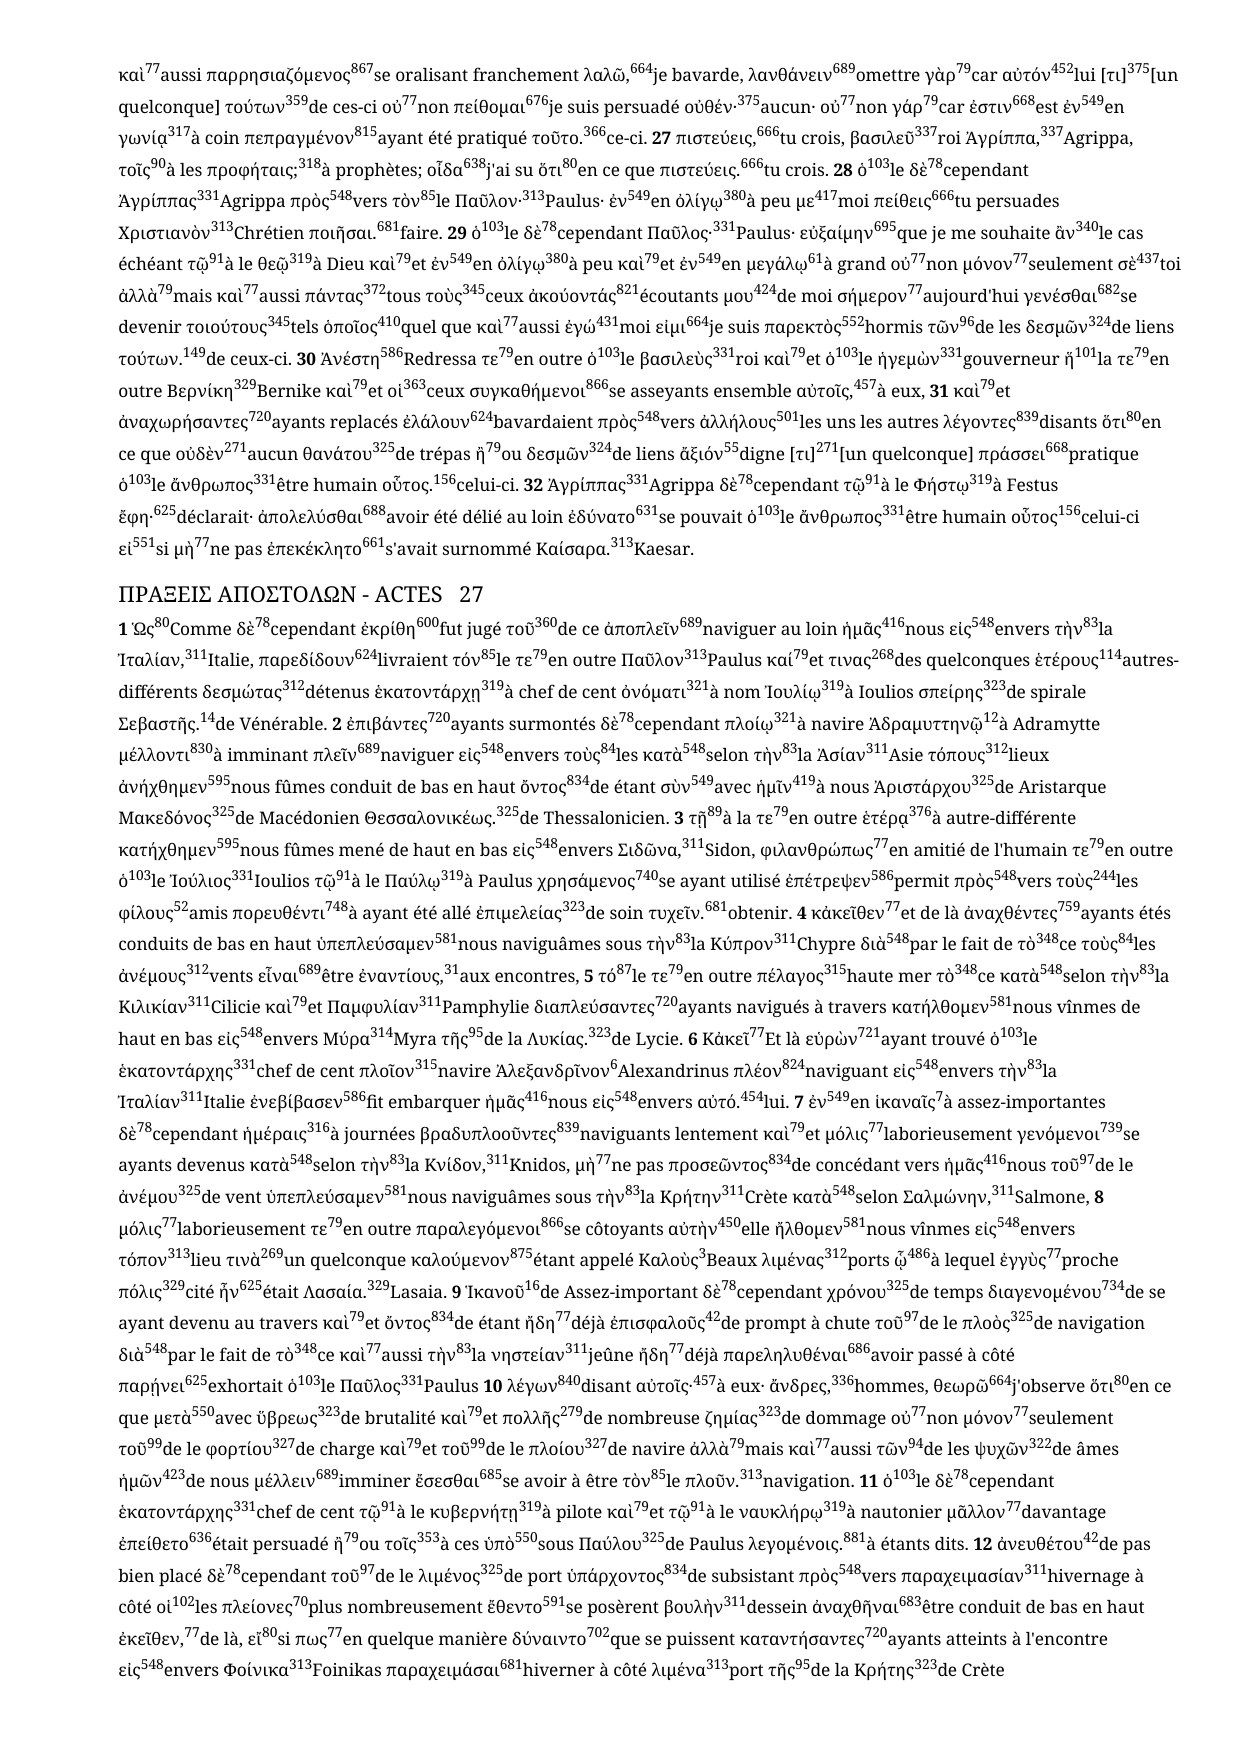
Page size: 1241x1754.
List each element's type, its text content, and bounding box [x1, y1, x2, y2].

text 1 Ἀγρίππας331Agrippa δὲ78cependant πρὸς548vers τὸν85le Παῦλον313Paulus ἔφη·625déclarait· ἐπιτρέπεταί680est permis σοι439à toi περὶ550autour σεαυτοῦ522de toi-même λέγειν.689dire. τότε77alors ὁ103le Παῦλος331Paulus ἐκτείνας721ayant étendu dehors τὴν243la χεῖρα311main ἀπελογεῖτο·631se apologisait· 2 Περὶ550Autour πάντων385de tous ὧν493de lesquels ἐγκαλοῦμαι676je suis appelé en accusation ὑπὸ550sous Ἰουδαίων,64de Ioudaiens, βασιλεῦ337roi Ἀγρίππα,337Agrippa, ἥγημαι644je m'ai gouverné ἐμαυτὸν507moi-même μακάριον53bienheureux ἐπὶ550sur σοῦ442de toi μέλλων840imminant σήμερον77aujourd'hui ἀπολογεῖσθαι690se apologiser 3 μάλιστα77surtout γνώστην313connaisseur ὄντα822étant σε437toi πάντων282de tous τῶν98de les κατὰ548selon Ἰουδαίους52Ioudaiens ἐθῶν326de coutumes τε79en outre καὶ79et ζητημάτων,326de sujets de recherches, διὸ79c'est pourquoi δέομαι670je m'attache de lien μακροθύμως77éloignement de fureur ἀκοῦσαί681écouter μου.424de moi. 4 Τὴν83La μὲν77certes οὖν79donc βίωσίν311manière d'existence μου424de moi [τὴν]478[celle] ἐκ550hors νεότητος323de jeunesse τὴν344celle ἀπ᾽550au loin ἀρχῆς323de origine γενομένην724se ayante devenue ἐν549en τῷ93à le ἔθνει321à ethnie μου424de moi ἔν549en τε79en outre Ἱεροσολύμοις320à Ierosoluma ἴσασιν641ont su πάντες286tous [οἱ]102[les] Ἰουδαῖοι70Ioudaiens 5 προγινώσκοντές839connaissants avant με417moi ἄνωθεν,77d'en haut, ἐὰν80si le cas échéant θέλωσιν920que veuillent μαρτυρεῖν,689témoigner, ὅτι80en ce que κατὰ548selon τὴν83la ἀκριβεστάτην2plus exacte αἵρεσιν311hérésie τῆς95de la ἡμετέρας227de notre θρησκείας323de religion ἔζησα582je vécus Φαρισαῖος.331Pharisien. 6 καὶ79et νῦν77maintenant ἐπ᾽549sur ἐλπίδι317à espérance τῆς95de la εἰς548envers τοὺς84les πατέρας312pères ἡμῶν423de nous ἐπαγγελίας323de promesse γενομένης732de se ayante devenue ὑπὸ550sous τοῦ97de le θεοῦ325de Dieu ἕστηκα638j'ai dressé κρινόμενος,891étant jugé, 7 εἰς548envers ἣν478laquelle τὸ105le δωδεκάφυλον333douze tribus ἡμῶν423de nous ἐν549en ἐκτενείᾳ317à extension νύκτα311nuit καὶ79et ἡμέραν311journée λατρεῦον842adorant ἐλπίζει668espère καταντῆσαι,681atteindre à l'encontre, περὶ550autour ἧς300de laquelle ἐλπίδος323de espérance ἐγκαλοῦμαι676je suis appelé en accusation ὑπὸ550sous Ἰουδαίων,64de Ioudaiens, βασιλεῦ.337roi. 8 τί399quel ἄπιστον73incroyant κρίνεται680est jugé παρ᾽549à côté ὑμῖν438à vous εἰ80si ὁ103le θεὸς331Dieu νεκροὺς52morts ἐγείρει;668éveille; 9 Ἐγὼ431Moi μὲν77certes οὖν79donc ἔδοξα582j'estimai ἐμαυτῷ509à moi-même πρὸς548vers τὸ87le ὄνομα315nom Ἰησοῦ325de Iésous τοῦ97de le Ναζωραίου325de Nazoréen δεῖν689attacher de lien πολλὰ270nombreux ἐναντία54aux encontres πρᾶξαι,681pratiquer, 10 ὃ482lequel καὶ77aussi ἐποίησα582je fis ἐν549en Ἱεροσολύμοις,320à Ierosoluma, καὶ79et πολλούς372nombreux τε79en outre τῶν96de les ἁγίων64de saints ἐγὼ431moi ἐν549en φυλακαῖς316à gardiennages κατέκλεισα582je fermai à clef de haut en bas τὴν83la παρὰ550à côté τῶν96de les ἀρχιερέων324de chefs sacrificateurs ἐξουσίαν311autorité λαβὼν721ayant pris ἀναιρουμένων884de étants saisis de bas en haut τε79en outre αὐτῶν463de eux κατήνεγκα582je portai de haut en bas ψῆφον.311caillou lisse. 11 καὶ79et κατὰ548selon πάσας266toutes τὰς82les συναγωγὰς310synagogues πολλάκις77souvent τιμωρῶν840punissant αὐτοὺς451eux ἠνάγκαζον621je contraignais βλασφημεῖν689blasphémer περισσῶς77surabondamment τε79en outre ἐμμαινόμενος867se enrageant αὐτοῖς457à eux ἐδίωκον621je poursuivais ἕως551jusqu'à ce que καὶ77aussi εἰς548envers τὰς82les ἔξω77au-dehors πόλεις.310cités. 12 Ἐν549En οἷς487à lesquels πορευόμενος867se allant εἰς548envers τὴν83la Δαμασκὸν311Damas μετ᾽550avec ἐξουσίας323de autorité καὶ79et ἐπιτροπῆς323de permission τῆς356de celle τῶν96de les ἀρχιερέων324de chefs sacrificateurs 13 ἡμέρας323de journée μέσης209de au milieu κατὰ548selon τὴν83la ὁδὸν311chemin εἶδον,582je vis, βασιλεῦ,337roi, οὐρανόθεν77célestement ὑπὲρ548au-dessus τὴν83la λαμπρότητα311brillance τοῦ97de le ἡλίου325de soleil περιλάμψαν709ayant brillé autour με417moi φῶς315lumière καὶ79et τοὺς345ceux σὺν549avec ἐμοὶ420à moi πορευομένους.848se allants. 14 πάντων383de tous τε79en outre καταπεσόντων715de ayants tombés de haut en bas ἡμῶν423de nous εἰς548envers τὴν83la γῆν311terre ἤκουσα582j'écoutai φωνὴν311son de voix λέγουσαν820disante πρός548vers με417moi τῇ89à la Ἑβραΐδι8à Hébraïque διαλέκτῳ·317à dialecte· Σαοὺλ337Saoul Σαούλ,337Saoul, τί399quel με417moi διώκεις;666tu poursuis; σκληρόν49dur σοι439à toi πρὸς548vers κέντρα314aiguillons λακτίζειν.689frapper du pied. 15 ἐγὼ431moi δὲ78cependant εἶπα·582je dis· τίς410quel εἶ,666tu es, κύριε;337Maître; ὁ103le δὲ78cependant κύριος331Maître εἶπεν·586dit· ἐγώ431moi εἰμι664je suis Ἰησοῦς331Iésous ὃν480lequel σὺ448toi διώκεις.666tu poursuis. 16 ἀλλ᾽79mais ἀνάστηθι554redresse καὶ79et στῆθι554dresse ἐπὶ548sur τοὺς84les πόδας312pieds σου·442de toi· εἰς548envers τοῦτο348ce-ci γὰρ79car ὤφθην596je fus vu σοι,439à toi, προχειρίσασθαί682se mainmettre en avant σε437toi ὑπηρέτην313ministre καὶ79et μάρτυρα313témoin ὧν493de lesquels τε79en outre εἶδές584tu vis [με]417[moi] ὧν493de lesquels τε79en outre ὀφθήσομαί615je serai vu σοι,439à toi, 17 ἐξαιρούμενός867se extrayant σε437toi ἐκ550hors τοῦ97de le λαοῦ325de peuple καὶ79et ἐκ550hors τῶν98de les ἐθνῶν326de ethnies εἰς548envers οὓς479lesquels ἐγὼ431moi ἀποστέλλω664j'envoie σε437toi 18 ἀνοῖξαι681ouvrir ὀφθαλμοὺς312yeux αὐτῶν,463de eux, τοῦ360de ce ἐπιστρέψαι681retourner au-dessus ἀπὸ550au loin σκότους327de ténèbre εἰς548envers φῶς315lumière καὶ79et τῆς95de la ἐξουσίας323de autorité τοῦ97de le σατανᾶ325de Satanas ἐπὶ548sur τὸν85le θεόν,313Dieu, τοῦ360de ce λαβεῖν681prendre αὐτοὺς451eux ἄφεσιν311abandon ἁμαρτιῶν322de fautes καὶ79et κλῆρον313lot ἐν549en τοῖς351à ceux ἡγιασμένοις800à ayants étés sanctifiés πίστει317à croyance τῇ350à celle εἰς548envers ἐμέ.417moi. 19 Ὅθεν,80D'où, βασιλεῦ337roi Ἀγρίππα,337Agrippa, οὐκ77non ἐγενόμην588je me devins ἀπειθὴς47désobéissant τῇ89à la οὐρανίῳ8à céleste ὀπτασίᾳ317à apparition 20 ἀλλὰ79mais τοῖς351à ceux ἐν549en Δαμασκῷ317à Damas πρῶτόν77premièrement τε79en outre καὶ79et Ἱεροσολύμοις,320à Ierosoluma, πᾶσάν267toute τε79en outre τὴν83la χώραν311région τῆς95de la Ἰουδαίας323de Ioudaia καὶ79et τοῖς92à les ἔθνεσιν320à ethnies ἀπήγγελλον621je rapportais annonce μετανοεῖν689transintelliger καὶ79et ἐπιστρέφειν689retourner au-dessus ἐπὶ548sur τὸν85le θεόν,313Dieu, ἄξια54dignes τῆς95de la μετανοίας323de transintelligence ἔργα314travaux πράσσοντας.821pratiquants. 21 ἕνεκα552à cause τούτων359de ces-ci με417moi Ἰουδαῖοι70Ioudaiens συλλαβόμενοι739se ayants pris ensemble [ὄντα]822[étant] ἐν549en τῷ93à le ἱερῷ321à sanctuaire ἐπειρῶντο630se tentaient διαχειρίσασθαι.682se manipuler en séparant. 22 ἐπικουρίας323de assistance οὖν79donc τυχὼν721ayant obtenu τῆς356de celle ἀπὸ550au loin τοῦ97de le θεοῦ325de Dieu ἄχρι552jusqu'à l'extrémité τῆς95de la ἡμέρας323de journée ταύτης148de celle-ci ἕστηκα638j'ai dressé μαρτυρόμενος867se rendant témoignage μικρῷ59à petit τε79en outre καὶ79et μεγάλῳ59à grand οὐδὲν375aucun ἐκτὸς552extérieurement λέγων840disant ὧν493de lesquels τε79en outre οἱ102les προφῆται330prophètes ἐλάλησαν585bavardèrent μελλόντων835de imminants γίνεσθαι690se devenir καὶ79et Μωϋσῆς,331Môusês, 23 εἰ80si παθητὸς47souffrant ὁ103le χριστός,331Christ, εἰ80si πρῶτος47premier ἐξ550hors ἀναστάσεως323de redressement νεκρῶν64de morts φῶς315lumière μέλλει668immine καταγγέλλειν689annoncer de haut en bas τῷ91à le τε79en outre λαῷ319à peuple καὶ79et τοῖς92à les ἔθνεσιν.320à ethnies. 24 Ταῦτα347Ces-ci δὲ78cependant αὐτοῦ464de lui ἀπολογουμένου861de se apologisant ὁ103le Φῆστος331Festus μεγάλῃ36à grande τῇ89à la φωνῇ317à son de voix φησιν·668déclare· μαίνῃ,672tu te délires, Παῦλε·337Paulus· τὰ104les πολλά391nombreux σε437toi γράμματα332lettres εἰς548envers μανίαν311manie περιτρέπει.668tourne autour. 25 ὁ103le δὲ78cependant Παῦλος·331Paulus· οὐ77non μαίνομαι,670je me délire, φησίν,668déclare, κράτιστε27très fort Φῆστε,337Festus, ἀλλ᾽79mais ἀληθείας323de vérité καὶ79et σωφροσύνης323de émotion saine ῥήματα314oraux ἀποφθέγγομαι.670je me profère au loin. 26 ἐπίσταται674se établit sûrement γὰρ79car περὶ550autour τούτων359de ces-ci ὁ103le βασιλεὺς331roi πρὸς548vers ὃν480lequel καὶ77aussi παρρησιαζόμενος867se oralisant franchement λαλῶ,664je bavarde, λανθάνειν689omettre γὰρ79car αὐτόν452lui [τι]375[un quelconque] τούτων359de ces-ci οὐ77non πείθομαι676je suis persuadé οὐθέν·375aucun· οὐ77non γάρ79car ἐστιν668est ἐν549en γωνίᾳ317à coin πεπραγμένον815ayant été pratiqué τοῦτο.366ce-ci. 27 πιστεύεις,666tu crois, βασιλεῦ337roi Ἀγρίππα,337Agrippa, τοῖς90à les προφήταις;318à prophètes; οἶδα638j'ai su ὅτι80en ce que πιστεύεις.666tu crois. 28 ὁ103le δὲ78cependant Ἀγρίππας331Agrippa πρὸς548vers τὸν85le Παῦλον·313Paulus· ἐν549en ὀλίγῳ380à peu με417moi πείθεις666tu persuades Χριστιανὸν313Chrétien ποιῆσαι.681faire. 29 ὁ103le δὲ78cependant Παῦλος·331Paulus· εὐξαίμην695que je me souhaite ἂν340le cas échéant τῷ91à le θεῷ319à Dieu καὶ79et ἐν549en ὀλίγῳ380à peu καὶ79et ἐν549en μεγάλῳ61à grand οὐ77non μόνον77seulement σὲ437toi ἀλλὰ79mais καὶ77aussi πάντας372tous τοὺς345ceux ἀκούοντάς821écoutants μου424de moi σήμερον77aujourd'hui γενέσθαι682se devenir τοιούτους345tels ὁποῖος410quel que καὶ77aussi ἐγώ431moi εἰμι664je suis παρεκτὸς552hormis τῶν96de les δεσμῶν324de liens τούτων.149de ceux-ci. 30 Ἀνέστη586Redressa τε79en outre ὁ103le βασιλεὺς331roi καὶ79et ὁ103le ἡγεμὼν331gouverneur ἥ101la τε79en outre Βερνίκη329Bernike καὶ79et οἱ363ceux συγκαθήμενοι866se asseyants ensemble αὐτοῖς,457à eux, 31 καὶ79et ἀναχωρήσαντες720ayants replacés ἐλάλουν624bavardaient πρὸς548vers ἀλλήλους501les uns les autres λέγοντες839disants ὅτι80en ce que οὐδὲν271aucun θανάτου325de trépas ἢ79ou δεσμῶν324de liens ἄξιόν55digne [τι]271[un quelconque] πράσσει668pratique ὁ103le ἄνθρωπος331être humain οὗτος.156celui-ci. 32 Ἀγρίππας331Agrippa δὲ78cependant τῷ91à le Φήστῳ319à Festus ἔφη·625déclarait· ἀπολελύσθαι688avoir été délié au loin ἐδύνατο631se pouvait ὁ103le ἄνθρωπος331être humain οὗτος156celui-ci εἰ551si μὴ77ne pas ἐπεκέκλητο661s'avait surnommé Καίσαρα.313Kaesar. [118, 59, 1181, 560]
text 1 Ὡς80Comme δὲ78cependant ἐκρίθη600fut jugé τοῦ360de ce ἀποπλεῖν689naviguer au loin ἡμᾶς416nous εἰς548envers τὴν83la Ἰταλίαν,311Italie, παρεδίδουν624livraient τόν85le τε79en outre Παῦλον313Paulus καί79et τινας268des quelconques ἑτέρους114autres-différents δεσμώτας312détenus ἑκατοντάρχῃ319à chef de cent ὀνόματι321à nom Ἰουλίῳ319à Ioulios σπείρης323de spirale Σεβαστῆς.14de Vénérable. 2 ἐπιβάντες720ayants surmontés δὲ78cependant πλοίῳ321à navire Ἀδραμυττηνῷ12à Adramytte μέλλοντι830à imminant πλεῖν689naviguer εἰς548envers τοὺς84les κατὰ548selon τὴν83la Ἀσίαν311Asie τόπους312lieux ἀνήχθημεν595nous fûmes conduit de bas en haut ὄντος834de étant σὺν549avec ἡμῖν419à nous Ἀριστάρχου325de Aristarque Μακεδόνος325de Macédonien Θεσσαλονικέως.325de Thessalonicien. 3 τῇ89à la τε79en outre ἑτέρᾳ376à autre-différente κατήχθημεν595nous fûmes mené de haut en bas εἰς548envers Σιδῶνα,311Sidon, φιλανθρώπως77en amitié de l'humain τε79en outre ὁ103le Ἰούλιος331Ioulios τῷ91à le Παύλῳ319à Paulus χρησάμενος740se ayant utilisé ἐπέτρεψεν586permit πρὸς548vers τοὺς244les φίλους52amis πορευθέντι748à ayant été allé ἐπιμελείας323de soin τυχεῖν.681obtenir. 4 κἀκεῖθεν77et de là ἀναχθέντες759ayants étés conduits de bas en haut ὑπεπλεύσαμεν581nous naviguâmes sous τὴν83la Κύπρον311Chypre διὰ548par le fait de τὸ348ce τοὺς84les ἀνέμους312vents εἶναι689être ἐναντίους,31aux encontres, 5 τό87le τε79en outre πέλαγος315haute mer τὸ348ce κατὰ548selon τὴν83la Κιλικίαν311Cilicie καὶ79et Παμφυλίαν311Pamphylie διαπλεύσαντες720ayants navigués à travers κατήλθομεν581nous vînmes de haut en bas εἰς548envers Μύρα314Myra τῆς95de la Λυκίας.323de Lycie. 6 Κἀκεῖ77Et là εὑρὼν721ayant trouvé ὁ103le ἑκατοντάρχης331chef de cent πλοῖον315navire Ἀλεξανδρῖνον6Alexandrinus πλέον824naviguant εἰς548envers τὴν83la Ἰταλίαν311Italie ἐνεβίβασεν586fit embarquer ἡμᾶς416nous εἰς548envers αὐτό.454lui. 7 ἐν549en ἱκαναῖς7à assez-importantes δὲ78cependant ἡμέραις316à journées βραδυπλοοῦντες839naviguants lentement καὶ79et μόλις77laborieusement γενόμενοι739se ayants devenus κατὰ548selon τὴν83la Κνίδον,311Knidos, μὴ77ne pas προσεῶντος834de concédant vers ἡμᾶς416nous τοῦ97de le ἀνέμου325de vent ὑπεπλεύσαμεν581nous naviguâmes sous τὴν83la Κρήτην311Crète κατὰ548selon Σαλμώνην,311Salmone, 8 μόλις77laborieusement τε79en outre παραλεγόμενοι866se côtoyants αὐτὴν450elle ἤλθομεν581nous vînmes εἰς548envers τόπον313lieu τινὰ269un quelconque καλούμενον875étant appelé Καλοὺς3Beaux λιμένας312ports ᾧ486à lequel ἐγγὺς77proche πόλις329cité ἦν625était Λασαία.329Lasaia. 9 Ἱκανοῦ16de Assez-important δὲ78cependant χρόνου325de temps διαγενομένου734de se ayant devenu au travers καὶ79et ὄντος834de étant ἤδη77déjà ἐπισφαλοῦς42de prompt à chute τοῦ97de le πλοὸς325de navigation διὰ548par le fait de τὸ348ce καὶ77aussi τὴν83la νηστείαν311jeûne ἤδη77déjà παρεληλυθέναι686avoir passé à côté παρῄνει625exhortait ὁ103le Παῦλος331Paulus 10 λέγων840disant αὐτοῖς·457à eux· ἄνδρες,336hommes, θεωρῶ664j'observe ὅτι80en ce que μετὰ550avec ὕβρεως323de brutalité καὶ79et πολλῆς279de nombreuse ζημίας323de dommage οὐ77non μόνον77seulement τοῦ99de le φορτίου327de charge καὶ79et τοῦ99de le πλοίου327de navire ἀλλὰ79mais καὶ77aussi τῶν94de les ψυχῶν322de âmes ἡμῶν423de nous μέλλειν689imminer ἔσεσθαι685se avoir à être τὸν85le πλοῦν.313navigation. 11 ὁ103le δὲ78cependant ἑκατοντάρχης331chef de cent τῷ91à le κυβερνήτῃ319à pilote καὶ79et τῷ91à le ναυκλήρῳ319à nautonier μᾶλλον77davantage ἐπείθετο636était persuadé ἢ79ou τοῖς353à ces ὑπὸ550sous Παύλου325de Paulus λεγομένοις.881à étants dits. 12 ἀνευθέτου42de pas bien placé δὲ78cependant τοῦ97de le λιμένος325de port ὑπάρχοντος834de subsistant πρὸς548vers παραχειμασίαν311hivernage à côté οἱ102les πλείονες70plus nombreusement ἔθεντο591se posèrent βουλὴν311dessein ἀναχθῆναι683être conduit de bas en haut ἐκεῖθεν,77de là, εἴ80si πως77en quelque manière δύναιντο702que se puissent καταντήσαντες720ayants atteints à l'encontre εἰς548envers Φοίνικα313Foinikas παραχειμάσαι681hiverner à côté λιμένα313port τῆς95de la Κρήτης323de Crète βλέποντα822regardant κατὰ548selon λίβα313sud-ouest καὶ79et κατὰ548selon χῶρον.313nord-ouest. 13 Ὑποπνεύσαντος716de Ayant soufflé en dessous δὲ78cependant νότου325de sud δόξαντες720ayants estimés τῆς95de la προθέσεως323de position en avant κεκρατηκέναι,686avoir saisi avec force, ἄραντες720ayants levés ἆσσον77de près παρελέγοντο630se côtoyaient τὴν83la Κρήτην.311Crète. 14 μετ᾽548après οὐ77non πολὺ375nombreux δὲ78cependant ἔβαλεν586jeta κατ᾽550contre αὐτῆς462de elle ἄνεμος331vent τυφωνικὸς22typhonien ὁ364celui καλούμενος891étant appelé εὐρακύλων·331Eurakulon· 15 συναρπασθέντος756de ayant été ravi avec δὲ78cependant τοῦ99de le πλοίου327de navire καὶ79et μὴ77ne pas δυναμένου863de se pouvant ἀντοφθαλμεῖν689voir contre τῷ91à le ἀνέμῳ319à vent ἐπιδόντες720ayants donnés de surcroît ἐφερόμεθα.632nous étions porté. 16 νησίον315îlot δέ78cependant τι271un quelconque ὑποδραμόντες720ayants courus sous καλούμενον877étant appelé Καῦδα315Κauda ἰσχύσαμεν581nous eûmes la ténacité μόλις77laborieusement περικρατεῖς46forts autour γενέσθαι682se devenir τῆς95de la σκάφης,323de barque, 17 ἣν478laquelle ἄραντες720ayants levés βοηθείαις316à aides ἐχρῶντο630se utilisaient ὑποζωννύντες839ceignants au dessous τὸ87le πλοῖον,315navire, φοβούμενοί866se effrayants τε79en outre μὴ80ne pas εἰς548envers τὴν83la Σύρτιν311Syrte ἐκπέσωσιν,898que tombent dehors, χαλάσαντες720ayants lâchés τὸ87le σκεῦος,315ustensile, οὕτως77ainsi ἐφέροντο.635étaient porté. 18 σφοδρῶς77en véhémence δὲ78cependant χειμαζομένων884de étants tempêtés ἡμῶν423de nous τῇ350à celle ἑξῆς77suivant ἐκβολὴν311éjection ἐποιοῦντο630se faisaient 19 καὶ79et τῇ89à la τρίτῃ57à troisième αὐτόχειρες70de leurs propres mains τὴν83la σκευὴν311équipement τοῦ99de le πλοίου327de navire ἔρριψαν.585flanquèrent. 20 μήτε79et ni δὲ78cependant ἡλίου325de soleil μήτε79et ni ἄστρων326de astres ἐπιφαινόντων835de brillants sur ἐπὶ548sur πλείονας1plus nombreusement ἡμέρας,310journées, χειμῶνός325de tempête hivernale τε79en outre οὐκ77non ὀλίγου384de peu ἐπικειμένου,861de se couchant sur, λοιπὸν77pour le reste περιῃρεῖτο636était enlevé autour ἐλπὶς329espérance πᾶσα285toute τοῦ360de ce σῴζεσθαι692être sauvé ἡμᾶς.416nous. 21 Πολλῆς279de Nombreuse τε79en outre ἀσιτίας323de abstinence de froment ὑπαρχούσης832de subsistante τότε77alors σταθεὶς760ayant été dressé ὁ103le Παῦλος331Paulus ἐν549en μέσῳ61à au milieu αὐτῶν463de eux εἶπεν·586dit· ἔδει625attachait de lien μέν,77certes, ὦ304O ἄνδρες,336hommes, πειθαρχήσαντάς706ayants obéis à l'autorité μοι420à moi μὴ77ne pas ἀνάγεσθαι692être conduit de bas en haut ἀπὸ550au loin τῆς95de la Κρήτης323de Crète κερδῆσαί681gagner τε79en outre τὴν83la ὕβριν311brutalité ταύτην136celle-ci καὶ79et τὴν83la ζημίαν.311dommage. 22 καὶ79et τὰ347ces νῦν77maintenant παραινῶ664j'exhorte ὑμᾶς436vous εὐθυμεῖν·689être bien en fureur· ἀποβολὴ329rejet au loin γὰρ79car ψυχῆς323de âme οὐδεμία285aucune ἔσται612se sera ἐξ550hors ὑμῶν441de vous πλὴν552toutefois τοῦ99de le πλοίου.327de navire. 23 παρέστη586dressa à côté γάρ79car μοι420à moi ταύτῃ142à celle-ci τῇ89à la νυκτὶ317à nuit τοῦ97de le θεοῦ,325de Dieu, οὗ492de lequel εἰμι664je suis [ἐγὼ]431[moi] ᾧ486à lequel καὶ77aussi λατρεύω,664j'adore, ἄγγελος331messager 24 λέγων·840disant· μὴ77ne pas φοβοῦ,574te effraie, Παῦλε,337Paulus, Καίσαρί319à Kaesar σε437toi δεῖ668attache de lien παραστῆναι,681dresser à côté, καὶ79et ἰδοὺ306voici κεχάρισταί648s'a fait grâce σοι439à toi ὁ103le θεὸς331Dieu πάντας372tous τοὺς345ceux πλέοντας821naviguants μετὰ550avec σοῦ.442de toi. 25 διὸ79c'est pourquoi εὐθυμεῖτε,569soyez bien en fureur, ἄνδρες·336hommes· πιστεύω664je crois γὰρ79car τῷ91à le θεῷ319à Dieu ὅτι80en ce que οὕτως77ainsi ἔσται612se sera καθ᾽548selon ὃν295lequel τρόπον313manière λελάληταί654a été bavardé μοι.420à moi. 26 εἰς548envers νῆσον311île δέ78cependant τινα267une quelconque δεῖ668attache de lien ἡμᾶς416nous ἐκπεσεῖν.681tomber dehors. 27 Ὡς80Comme δὲ78cependant τεσσαρεσκαιδεκάτη212quatorzième νὺξ329nuit ἐγένετο592se devint διαφερομένων884de étants différés ἡμῶν423de nous ἐν549en τῷ91à le Ἀδρίᾳ,319à Adriatique, κατὰ548selon μέσον55au milieu τῆς95de la νυκτὸς323de nuit ὑπενόουν624soupçonnaient οἱ102les ναῦται330matelots προσάγειν689amener τινὰ267une quelconque αὐτοῖς457à eux χώραν.311région. 28 καὶ79et βολίσαντες720ayants sondés εὗρον585trouvèrent ὀργυιὰς310orgyies εἴκοσι,176vingt, βραχὺ6court δὲ78cependant διαστήσαντες720ayants dressés à travers καὶ79et πάλιν77de nouveau βολίσαντες720ayants sondés εὗρον585trouvèrent ὀργυιὰς310orgyies δεκαπέντε·176quinze· 29 φοβούμενοί866se effrayants τε79en outre μή80ne pas που77quelque part où κατὰ548selon τραχεῖς3raboteux τόπους312lieux ἐκπέσωμεν,894que nous tombions dehors, ἐκ550hors πρύμνης323de poupe ῥίψαντες720ayants flanqués ἀγκύρας310ancres τέσσαρας176quatre ηὔχοντο630se souhaitaient ἡμέραν311journée γενέσθαι.682se devenir. 30 Τῶν96de Les δὲ78cependant ναυτῶν324de matelots ζητούντων833de cherchants φυγεῖν681fuir ἐκ550hors τοῦ99de le πλοίου327de navire καὶ79et χαλασάντων715de ayants lâchés τὴν83la σκάφην311barque εἰς548envers τὴν83la θάλασσαν311mer προφάσει317à apparence en avant ὡς80comme ἐκ550hors πρῴρης323de proue ἀγκύρας310ancres μελλόντων833de imminants ἐκτείνειν,689étendre dehors, 31 εἶπεν586dit ὁ103le Παῦλος331Paulus τῷ91à le ἑκατοντάρχῃ319à chef de cent καὶ79et τοῖς90à les στρατιώταις·318à soldats· ἐὰν80si le cas échéant μὴ77ne pas οὗτοι363ceux-ci μείνωσιν898que restent ἐν549en τῷ93à le πλοίῳ,321à navire, ὑμεῖς447vous σωθῆναι683être sauvé οὐ77non δύνασθε.671vous vous pouvez. 32 τότε77alors ἀπέκοψαν585coupèrent au loin οἱ102les στρατιῶται330soldats τὰ86les σχοινία314cordages τῆς95de la σκάφης323de barque καὶ79et εἴασαν585concédèrent αὐτὴν450elle ἐκπεσεῖν.681tomber dehors. 33 Ἄχρι80Jusqu'à l'extrémité δὲ78cependant οὗ494de lequel ἡμέρα329journée ἤμελλεν625imminait γίνεσθαι,690se devenir, παρεκάλει625appelait à côté ὁ103le Παῦλος331Paulus ἅπαντας372en totalités μεταλαβεῖν681prendre avec au-delà τροφῆς323de nourriture λέγων·840disant· τεσσαρεσκαιδεκάτην201quatorzième σήμερον77aujourd'hui ἡμέραν311journée προσδοκῶντες839attendants ἄσιτοι70sans froments διατελεῖτε665vous parachevez μηθὲν375pas un προσλαβόμενοι.739se ayants pris auprès. 34 διὸ79c'est pourquoi παρακαλῶ664j'appelle à côté ὑμᾶς436vous μεταλαβεῖν681prendre avec au-delà τροφῆς·323de nourriture· τοῦτο366ce-ci γὰρ79car πρὸς550vers τῆς95de la ὑμετέρας440de votre σωτηρίας323de sauvetage ὑπάρχει,668subsiste, οὐδενὸς384de aucun γὰρ79car ὑμῶν441de vous θρὶξ329cheveu ἀπὸ550au loin τῆς95de la κεφαλῆς323de tête ἀπολεῖται.612se perdra au loin. 35 εἴπας721ayant dit δὲ78cependant ταῦτα347ces-ci καὶ79et λαβὼν721ayant pris ἄρτον313pain εὐχαρίστησεν586rendit grâce τῷ91à le θεῷ319à Dieu ἐνώπιον552en devant πάντων383de tous καὶ79et κλάσας721ayant cassé ἤρξατο592se origina ἐσθίειν.689manger. 36 εὔθυμοι46biens en fureurs δὲ78cependant γενόμενοι739se ayants devenus πάντες389tous καὶ77aussi αὐτοὶ468eux προσελάβοντο591se prirent auprès τροφῆς.323de nourriture. 37 ἤμεθα626nous nous étions δὲ78cependant αἱ100les πᾶσαι284toutes ψυχαὶ328âmes ἐν549en τῷ93à le πλοίῳ321à navire διακόσιαι68deux cents ἑβδομήκοντα68soixante-dix ἕξ.68six. 38 κορεσθέντες759ayants étés rassasiés δὲ78cependant τροφῆς323de nourriture ἐκούφιζον624allégeaient τὸ87le πλοῖον315navire ἐκβαλλόμενοι866se éjectants τὸν85le σῖτον313froment εἰς548envers τὴν83la θάλασσαν.311mer. 39 Ὅτε80Lorsque δὲ78cependant ἡμέρα329journée ἐγένετο,592se devint, τὴν83la γῆν311terre οὐκ77non ἐπεγίνωσκον,624reconnaissaient, κόλπον313sein δέ78cependant τινα269un quelconque κατενόουν624intelligeaient contre ἔχοντα822ayant αἰγιαλὸν313rivage εἰς548envers ὃν480lequel ἐβουλεύοντο630se délibéraient εἰ80si δύναιντο702que se puissent ἐξῶσαι681expulser τὸ87le πλοῖον.315navire. 40 καὶ79et τὰς82les ἀγκύρας310ancres περιελόντες720ayants enlevés autour εἴων624concédaient εἰς548envers τὴν83la θάλασσαν,311mer, ἅμα77simultanément ἀνέντες720ayants rompus τὰς82les ζευκτηρίας310attaches τῶν98de les πηδαλίων326de gouvernails καὶ79et ἐπάραντες720ayants surélevés τὸν85le ἀρτέμωνα313artimon τῇ350à celle πνεούσῃ826à soufflante κατεῖχον624tenaient de haut en bas εἰς548envers τὸν85le αἰγιαλόν.313rivage. 41 περιπεσόντες720ayants tombés autour δὲ78cependant εἰς548envers τόπον313lieu διθάλασσον4divisé en deux mers ἐπέκειλαν585échouèrent τὴν83la ναῦν311vaisseau καὶ79et ἡ101la μὲν79certes πρῷρα329proue ἐρείσασα719ayante soutenue ἔμεινεν586resta ἀσάλευτος,69inébranlable, ἡ101la δὲ78cependant πρύμνα329poupe ἐλύετο636était délié ὑπὸ550sous τῆς95de la βίας323de violence [τῶν94[de les κυμάτων].326de vagues]. 42 Τῶν96de Les δὲ78cependant στρατιωτῶν324de soldats βουλὴ329dessein ἐγένετο592se devint ἵνα80afin que τοὺς84les δεσμώτας312détenus ἀποκτείνωσιν,898que tuent catégoriquement, μή80ne pas τις390un quelconque ἐκκολυμβήσας721ayant nagé au dehors διαφύγῃ.899que fuie à travers. 43 ὁ103le δὲ78cependant ἑκατοντάρχης331chef de cent βουλόμενος867se ayant dessein διασῶσαι681sauver complètement τὸν85le Παῦλον313Paulus ἐκώλυσεν586empêcha αὐτοὺς451eux τοῦ259de le βουλήματος,327de dessein, ἐκέλευσέν586ordonna τε79en outre τοὺς345ceux δυναμένους848se pouvants κολυμβᾶν689nager ἀπορίψαντας706ayants flanqués au loin πρώτους52premiers ἐπὶ548sur τὴν83la γῆν311terre ἐξιέναι689aller dehors 44 καὶ79et τοὺς84les λοιποὺς372restants οὓς372lesquels μὲν79certes ἐπὶ549sur σανίσιν,316à planches, οὓς372lesquels δὲ78cependant ἐπί550sur τινων385de des quelconques τῶν359de ces ἀπὸ550au loin τοῦ99de le πλοίου.327de navire. καὶ79et οὕτως77ainsi ἐγένετο592se devint πάντας372tous διασωθῆναι683être sauvé complètement ἐπὶ548sur τὴν83la γῆν.311terre. [118, 613, 1181, 1682]
text ΠΡΑΞΕΙΣ ΑΠΟΣΤΟΛΩΝ - ACTES 27 [118, 579, 1181, 608]
